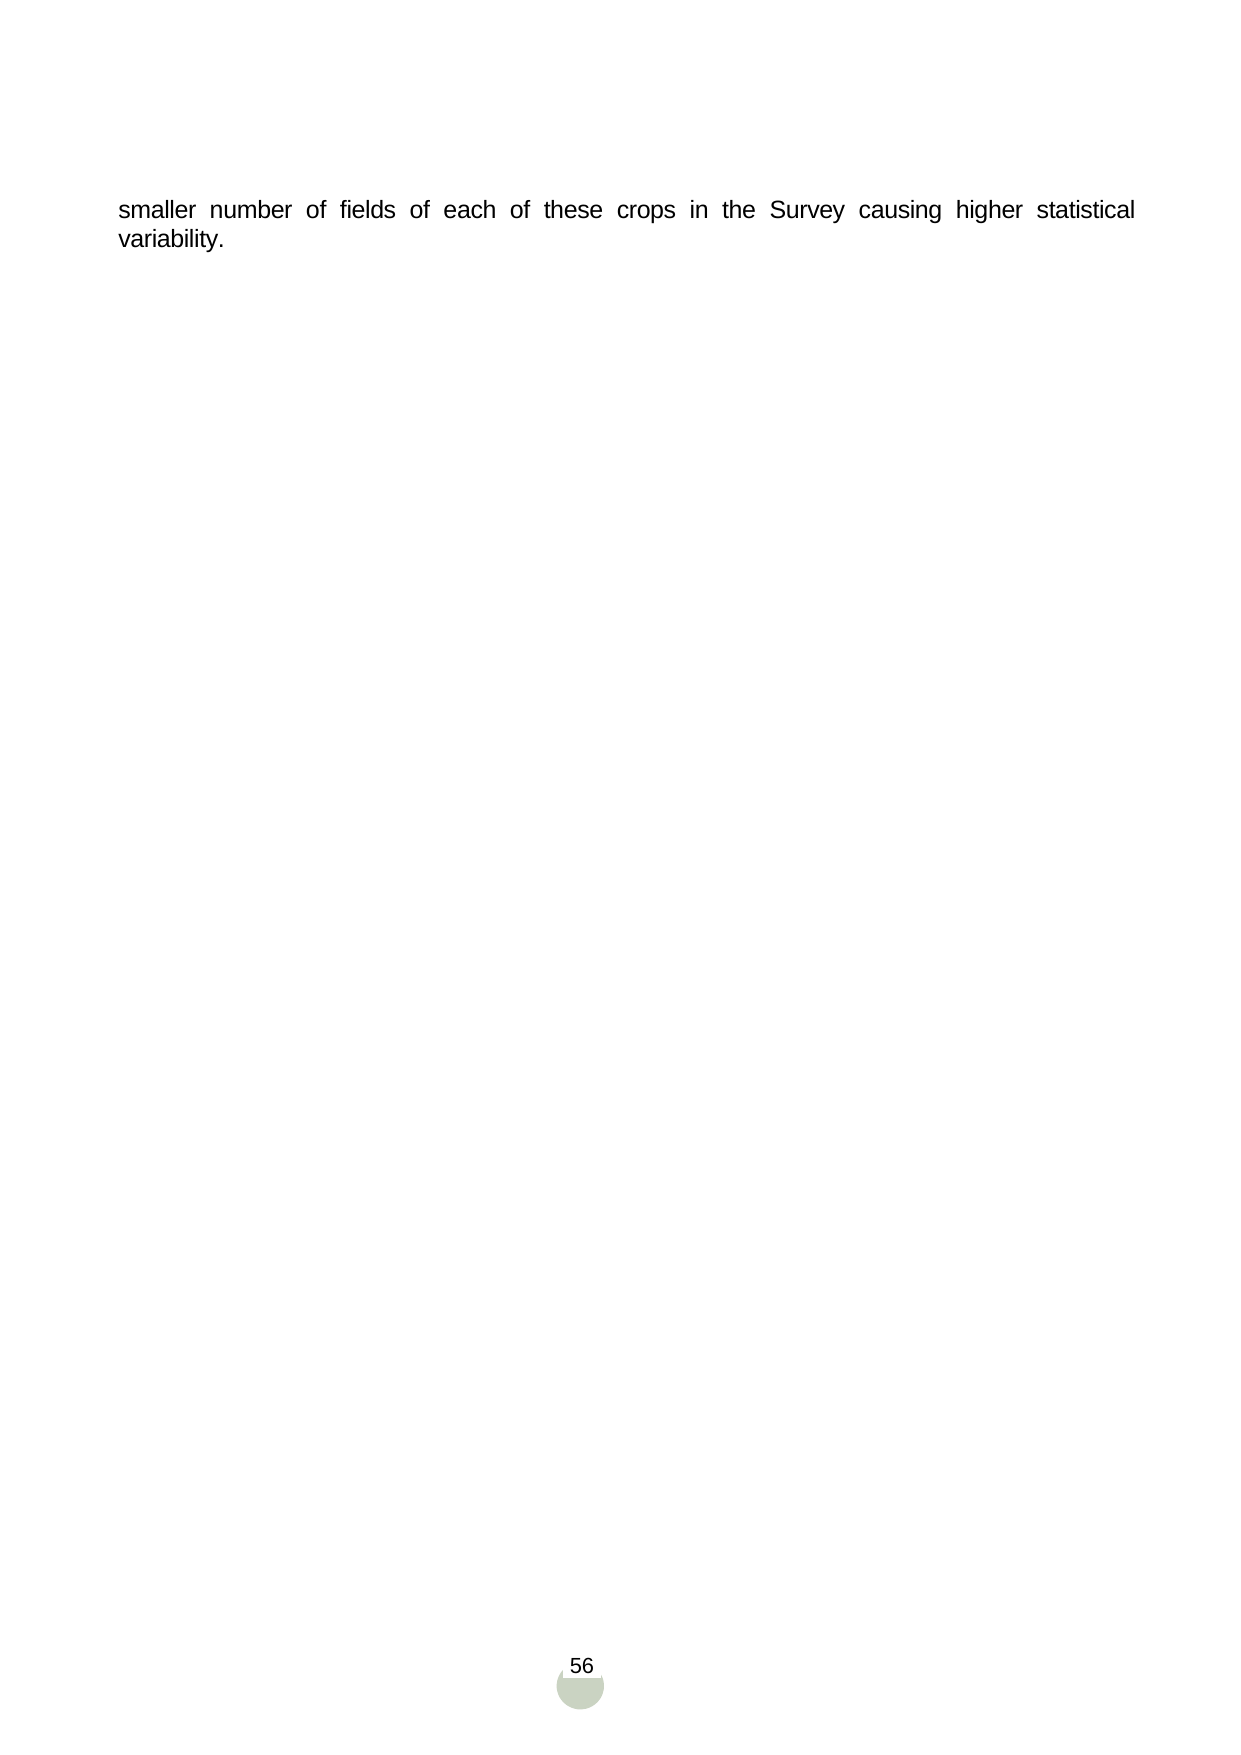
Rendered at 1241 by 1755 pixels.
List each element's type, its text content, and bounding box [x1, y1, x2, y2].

text smaller number of fields of each of these crops in the Survey causing higher statistical variability. [118, 195, 1137, 252]
